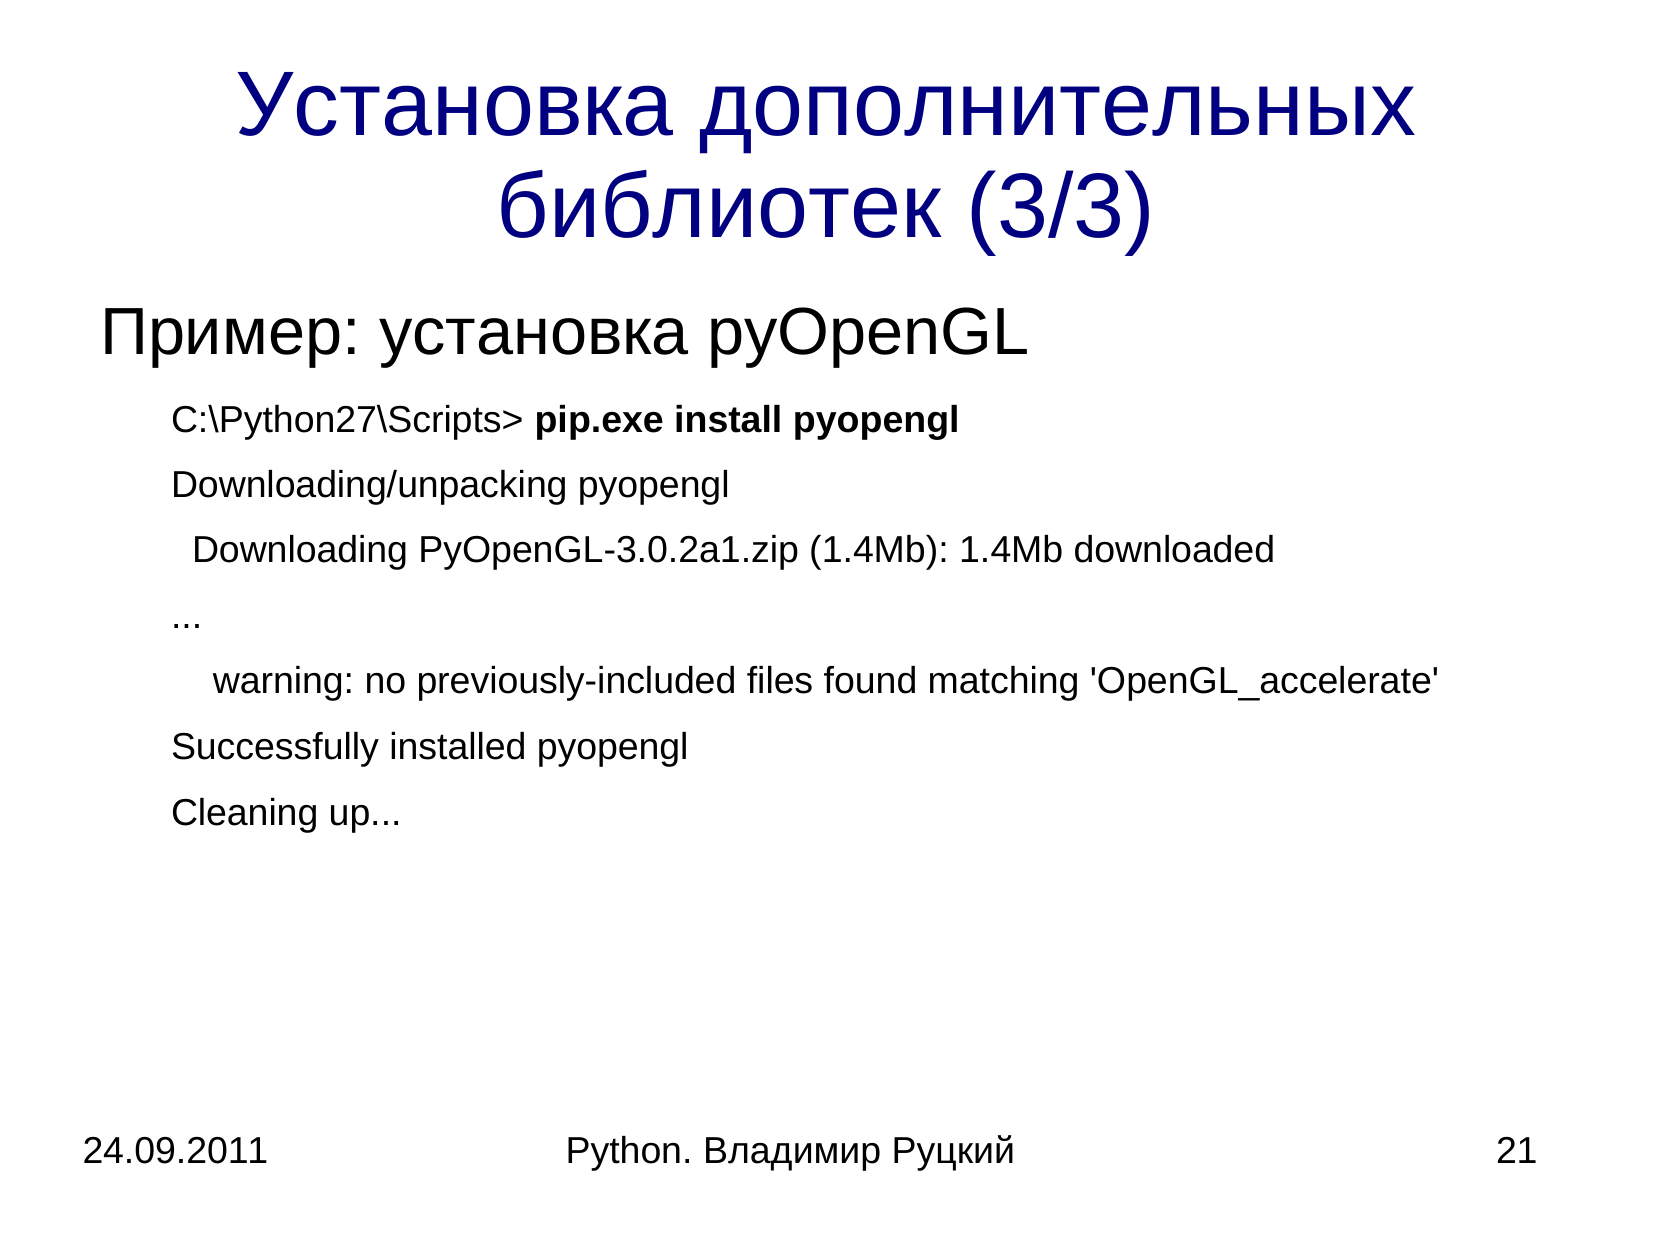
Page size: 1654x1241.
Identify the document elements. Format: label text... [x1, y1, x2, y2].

title Установка дополнительных библиотек (3/3) [82, 47, 1571, 259]
list Пример: установка pyOpenGL C:\Python27\Scripts> pip.exe install pyopengl Downloading/unpacking pyopengl Downloading PyOpenGL-3.0.2a1.zip (1.4Mb): 1.4Mb downloaded ... warning: no previously-included files found matching 'OpenGL_accelerate' Successfully installed pyopengl Cleaning up... [82, 290, 1571, 1109]
